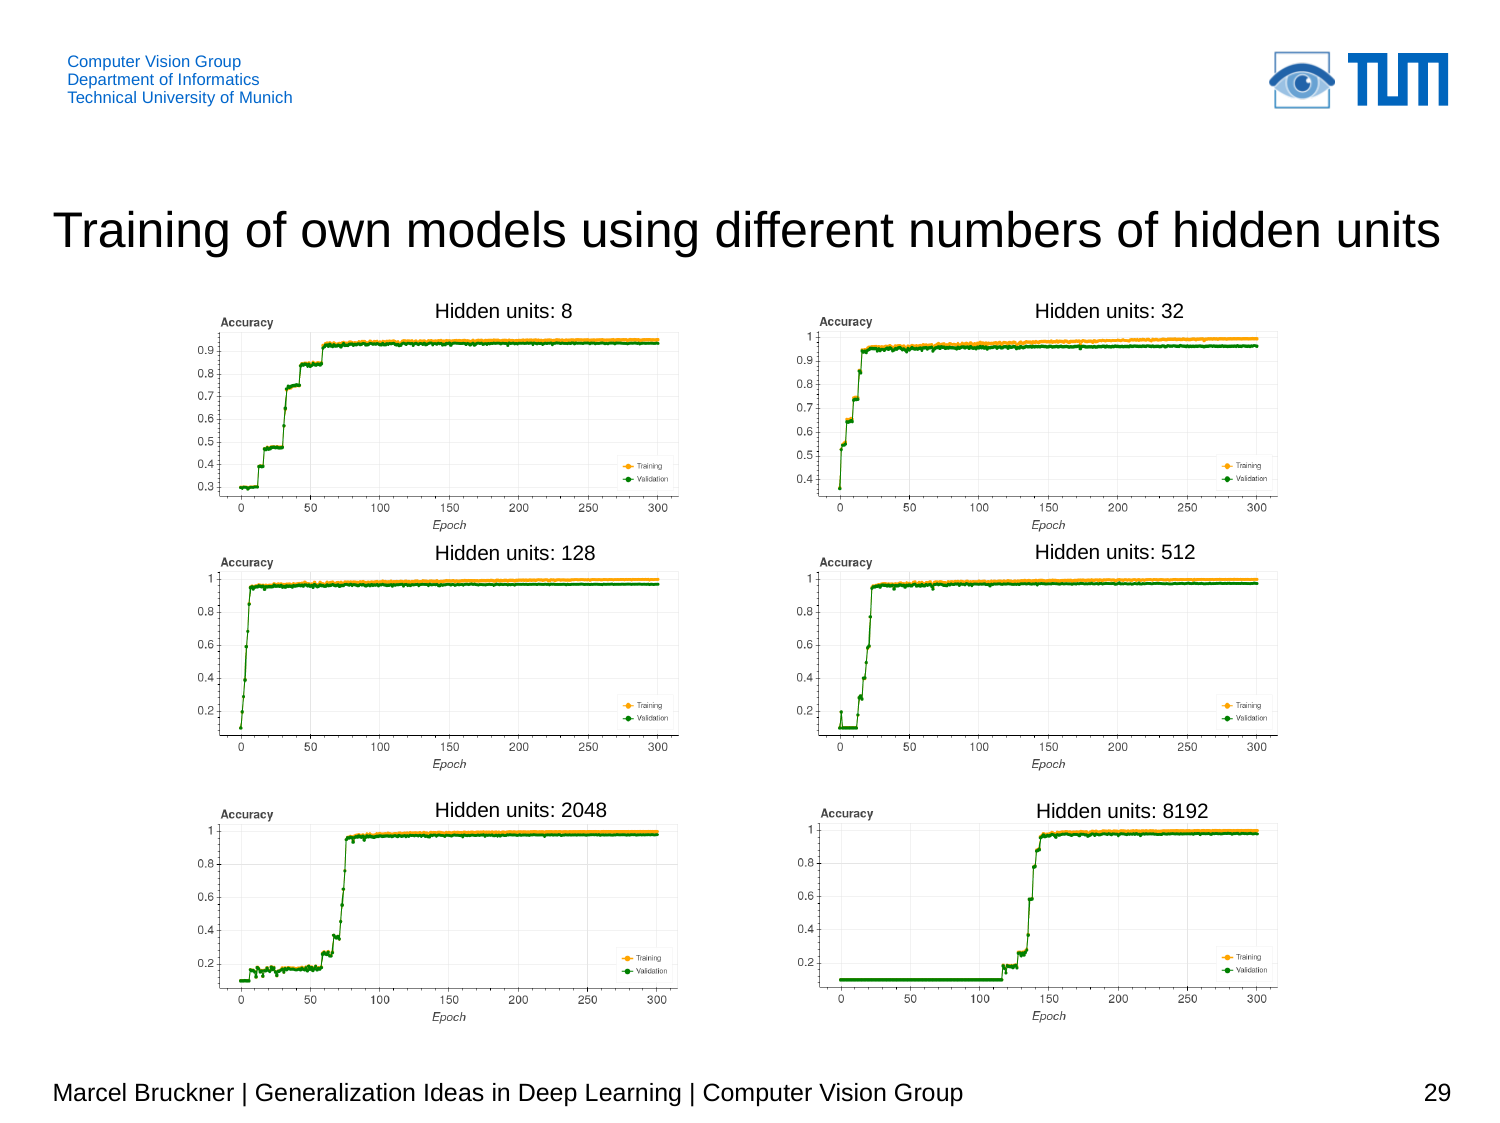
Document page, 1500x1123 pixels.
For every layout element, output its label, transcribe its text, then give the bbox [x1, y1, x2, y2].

picture [794, 308, 1294, 534]
text_box Hidden units: 8 [420, 292, 691, 378]
text_box Hidden units: 128 [420, 533, 691, 596]
text_box Hidden units: 2048 [420, 791, 691, 853]
picture [195, 801, 694, 1026]
picture [195, 549, 695, 773]
picture [1269, 47, 1335, 113]
text_box Hidden units: 512 [1020, 533, 1291, 595]
title Training of own models using different numbers of hidden units [52, 200, 1453, 260]
text_box Hidden units: 8192 [1021, 791, 1292, 854]
text_box Hidden units: 32 [1020, 292, 1291, 354]
picture [195, 309, 695, 534]
picture [795, 800, 1294, 1025]
picture [794, 549, 1294, 773]
